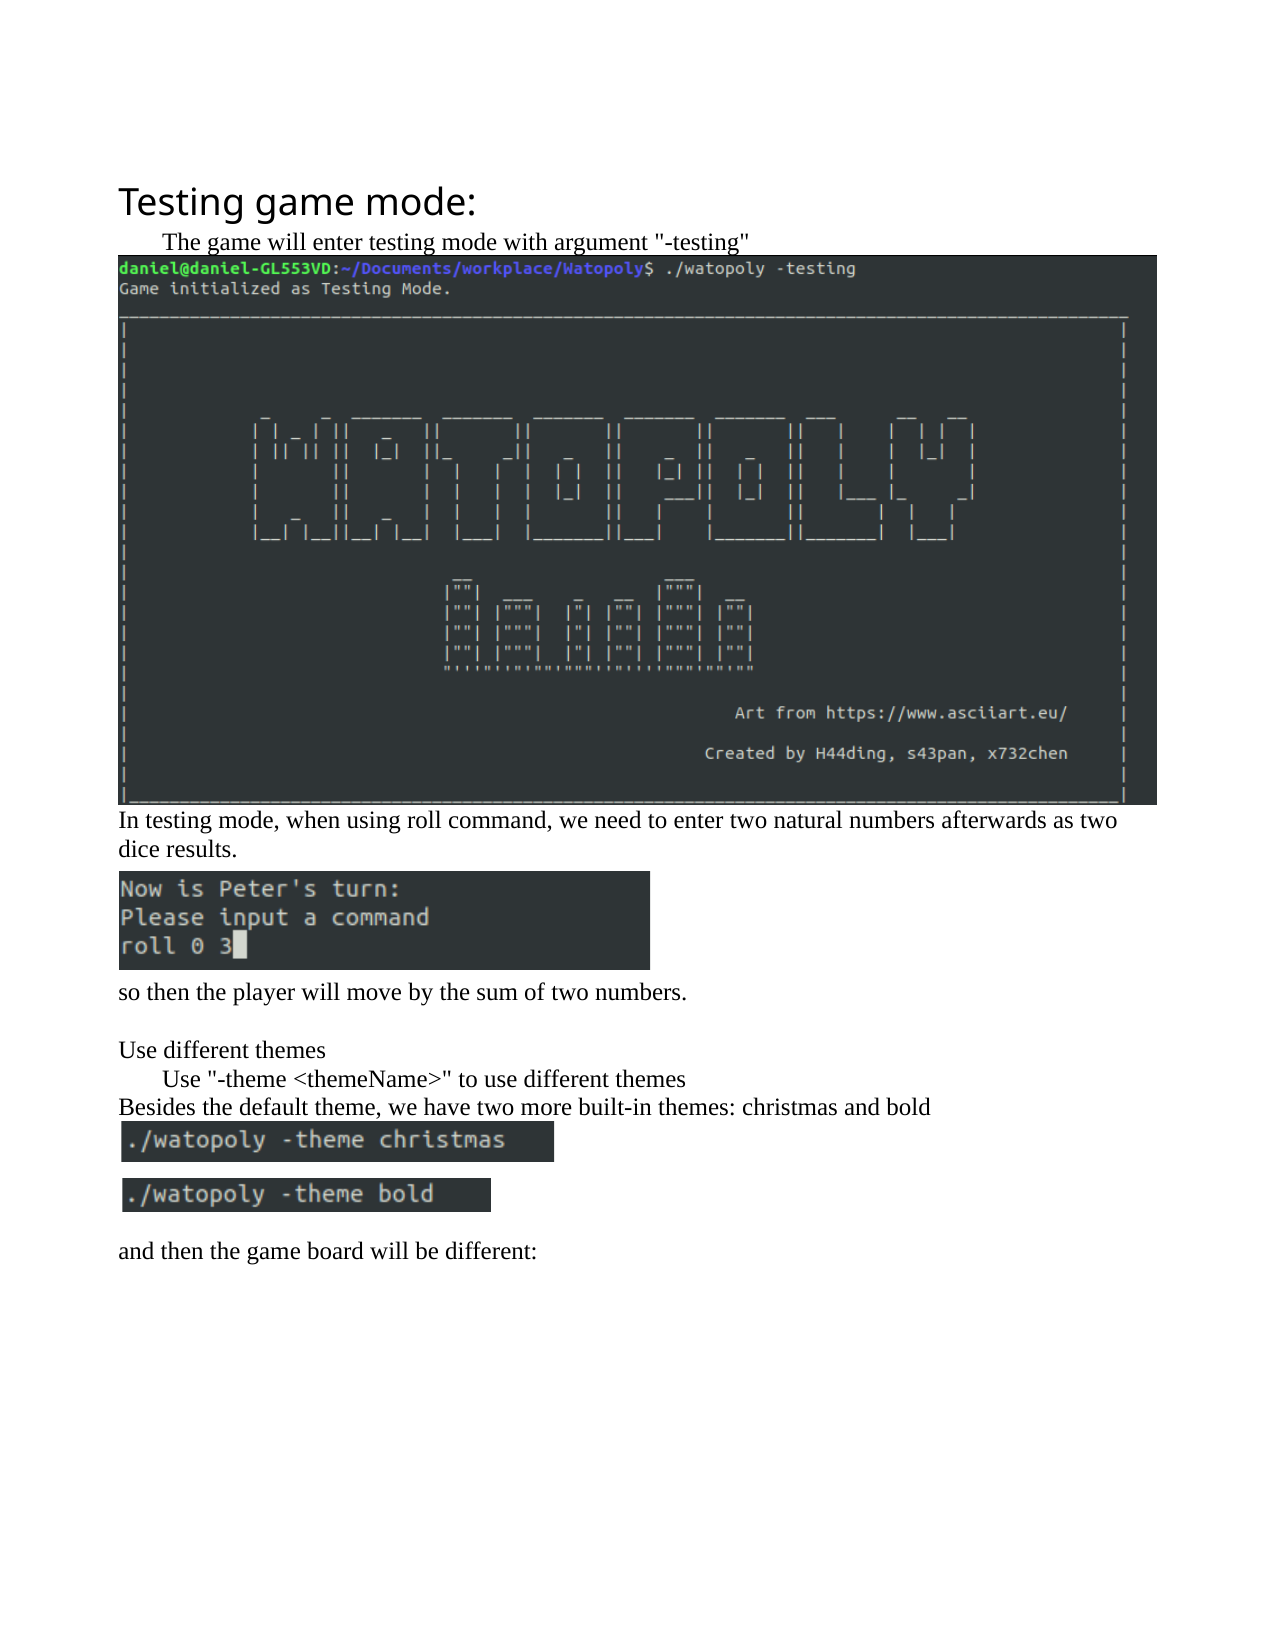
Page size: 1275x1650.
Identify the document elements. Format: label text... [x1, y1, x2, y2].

text Use different themes [118, 1035, 1157, 1064]
text so then the player will move by the sum of two numbers. [118, 977, 1157, 1006]
text Besides the default theme, we have two more built-in themes: christmas and bold [118, 1092, 1157, 1121]
text Use "-theme <themeName>" to use different themes [118, 1064, 1157, 1092]
picture [121, 1121, 555, 1162]
picture [122, 1178, 491, 1212]
text Testing game mode: [118, 176, 1157, 227]
picture [119, 871, 651, 970]
text and then the game board will be different: [118, 1236, 1157, 1265]
text The game will enter testing mode with argument "-testing" [118, 227, 1157, 255]
text In testing mode, when using roll command, we need to enter two natural numbers afterwards as two dice results. [118, 805, 1157, 862]
picture [118, 255, 1157, 805]
